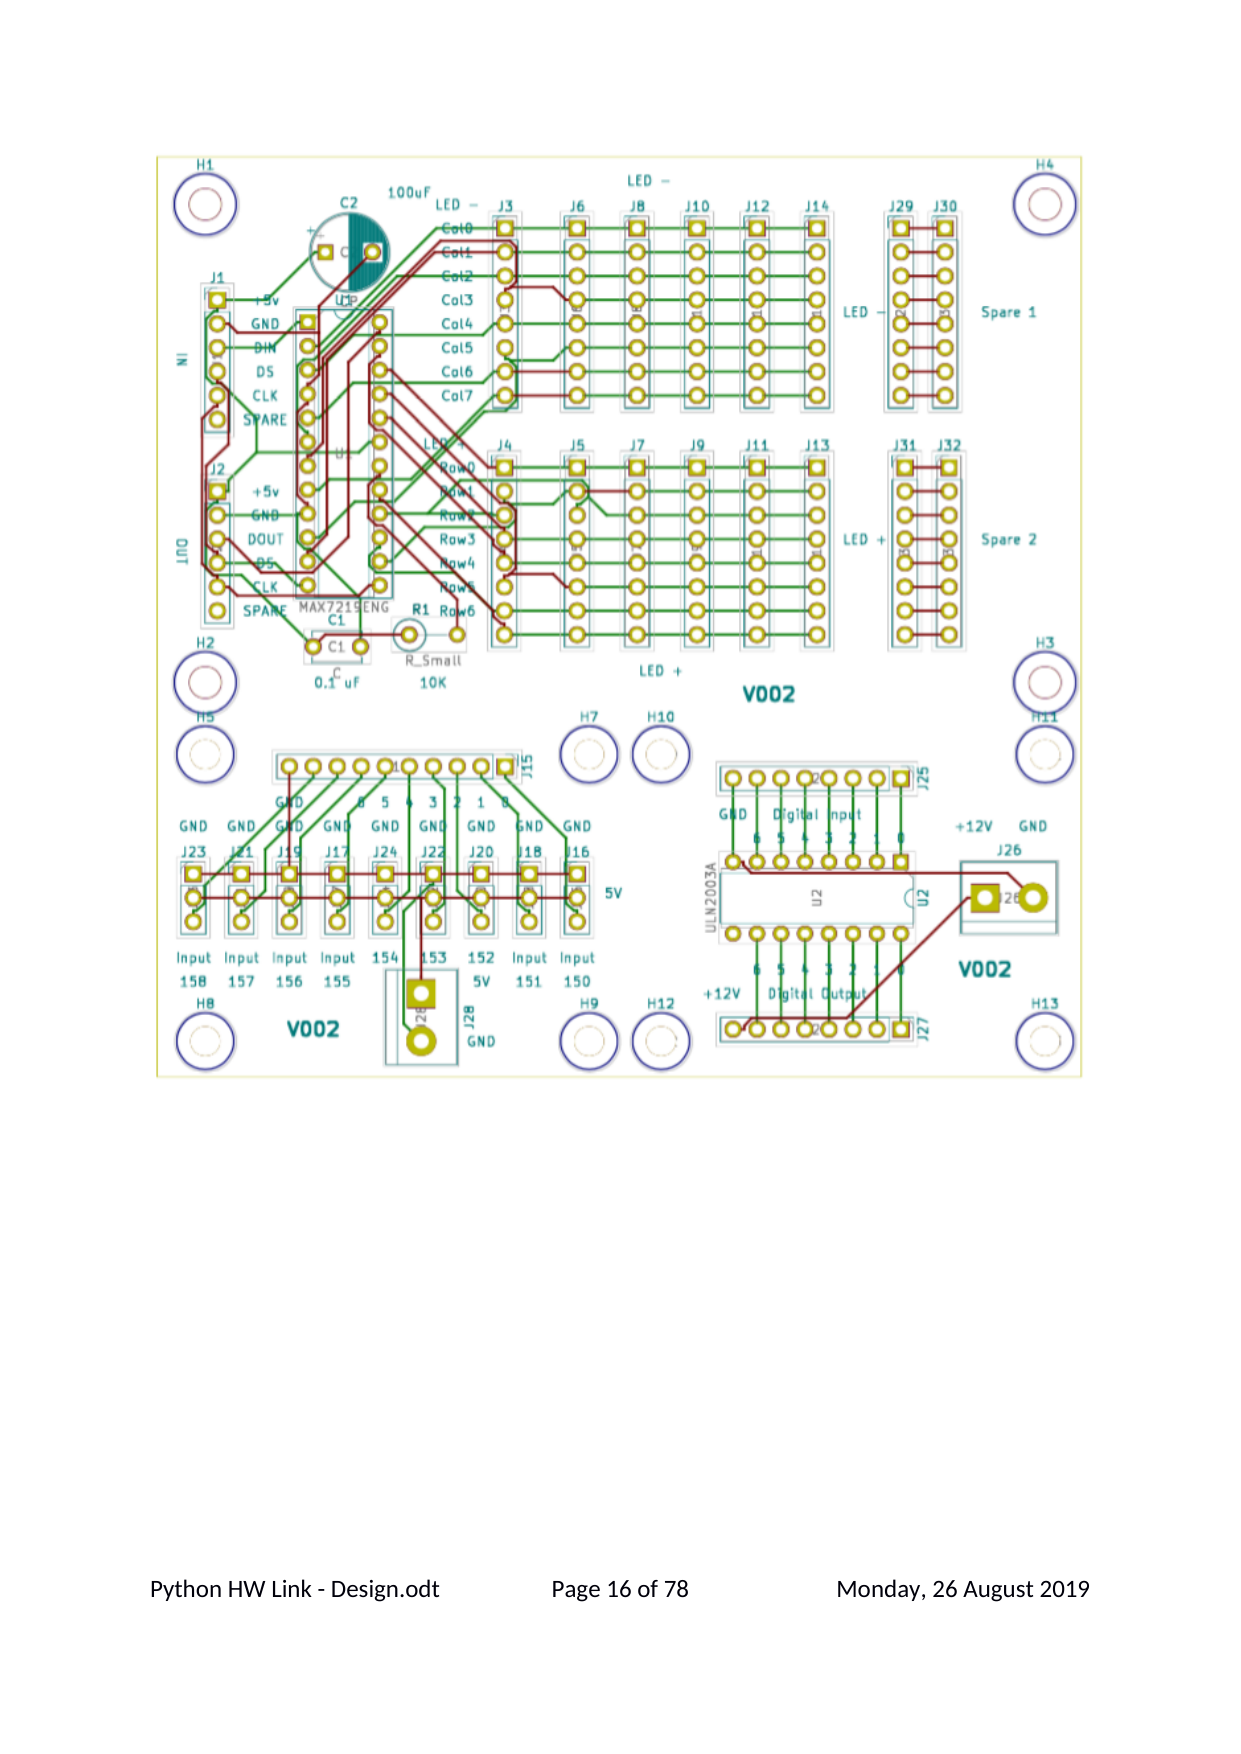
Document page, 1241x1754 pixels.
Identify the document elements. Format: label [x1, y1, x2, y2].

picture [150, 150, 1091, 1085]
